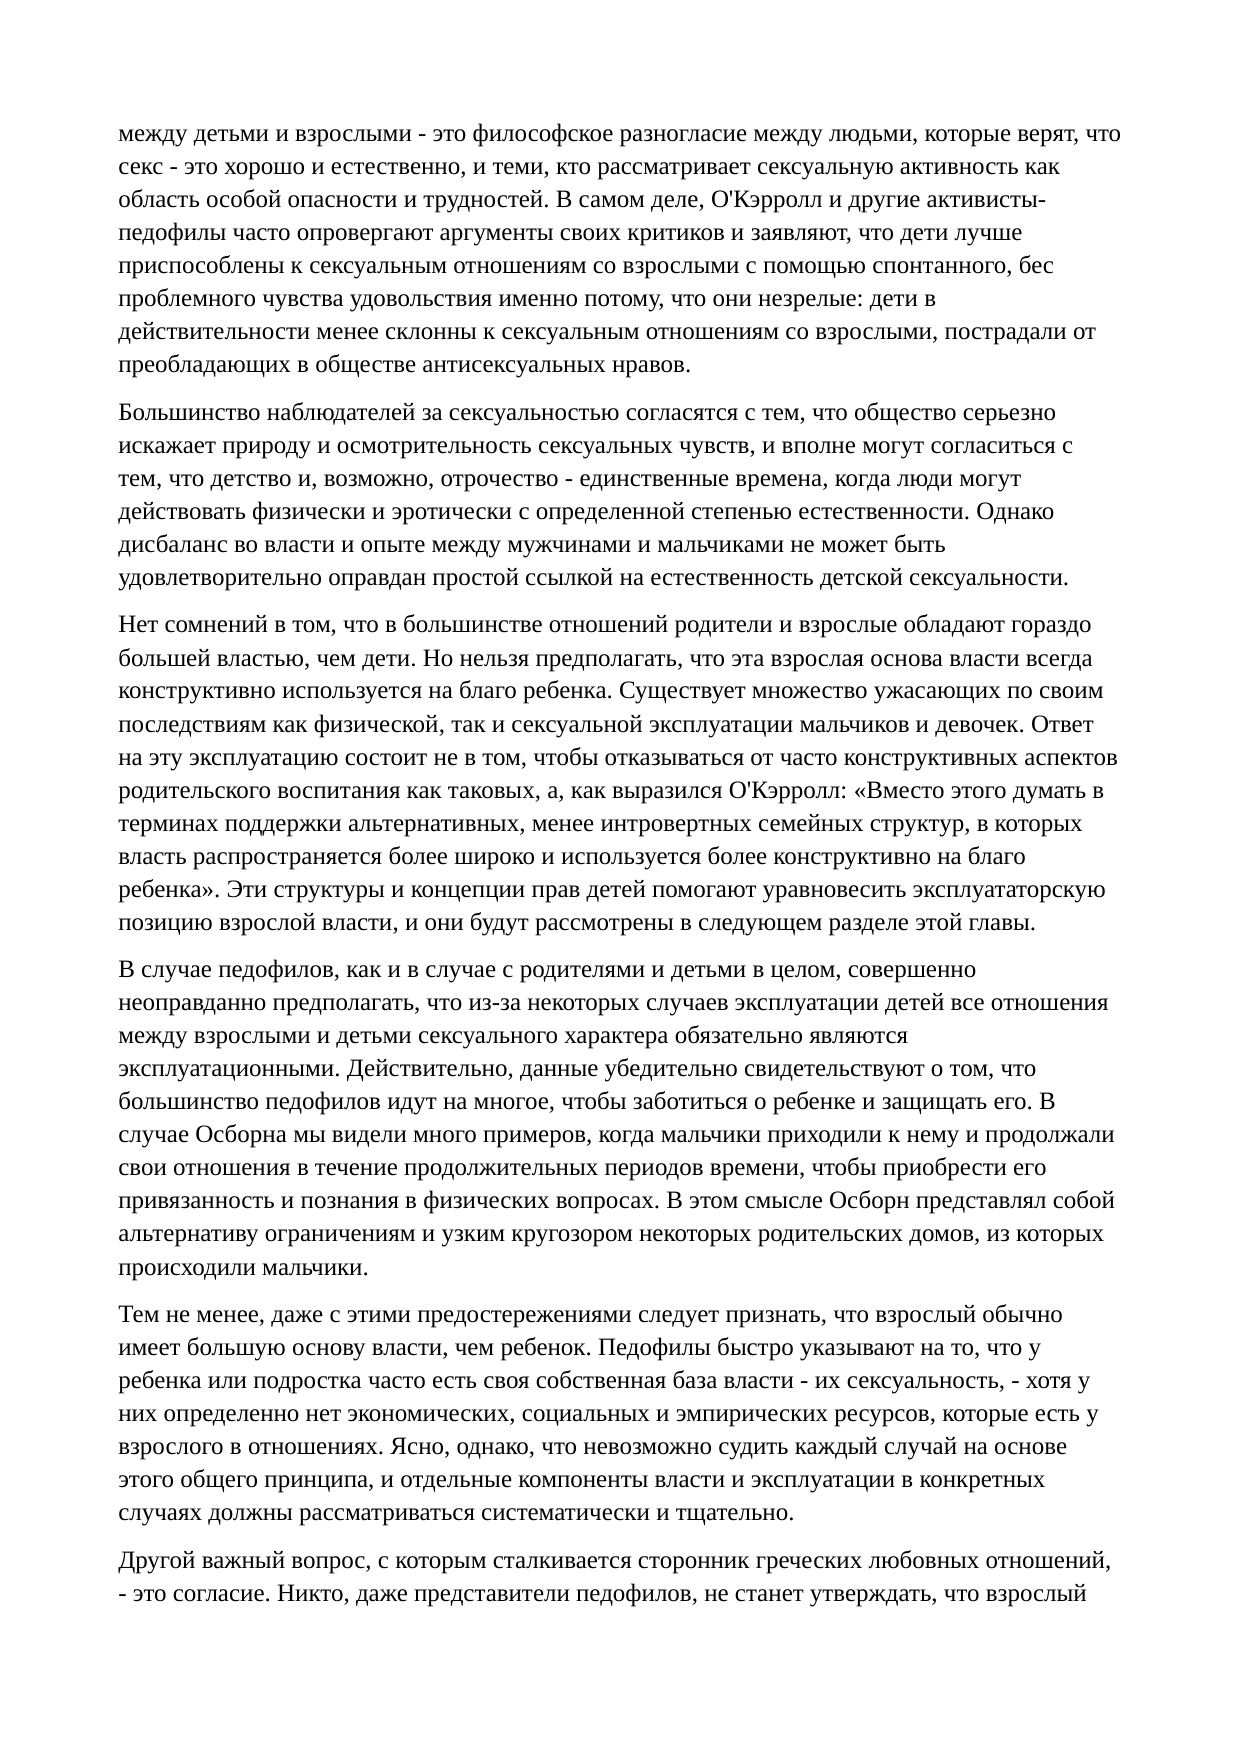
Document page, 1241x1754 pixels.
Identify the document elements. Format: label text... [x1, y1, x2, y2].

text В случае педофилов, как и в случае с родителями и детьми в целом, совершенно неоправданно предполагать, что из-за некоторых случаев эксплуатации детей все отношения между взрослыми и детьми сексуального характера обязательно являются эксплуатационными. Действительно, данные убедительно свидетельствуют о том, что большинство педофилов идут на многое, чтобы заботиться о ребенке и защищать его. В случае Осборна мы видели много примеров, когда мальчики приходили к нему и продолжали свои отношения в течение продолжительных периодов времени, чтобы приобрести его привязанность и познания в физических вопросах. В этом смысле Осборн представлял собой альтернативу ограничениям и узким кругозором некоторых родительских домов, из которых происходили мальчики. [118, 954, 1122, 1280]
text между детьми и взрослыми - это философское разногласие между людьми, которые верят, что секс - это хорошо и естественно, и теми, кто рассматривает сексуальную активность как область особой опасности и трудностей. В самом деле, О'Кэрролл и другие активисты-педофилы часто опровергают аргументы своих критиков и заявляют, что дети лучше приспособлены к сексуальным отношениям со взрослыми с помощью спонтанного, бес проблемного чувства удовольствия именно потому, что они незрелые: дети в действительности менее склонны к сексуальным отношениям со взрослыми, пострадали от преобладающих в обществе антисексуальных нравов. [118, 118, 1122, 378]
text Большинство наблюдателей за сексуальностью согласятся с тем, что общество серьезно искажает природу и осмотрительность сексуальных чувств, и вполне могут согласиться с тем, что детство и, возможно, отрочество - единственные времена, когда люди могут действовать физически и эротически с определенной степенью естественности. Однако дисбаланс во власти и опыте между мужчинами и мальчиками не может быть удовлетворительно оправдан простой ссылкой на естественность детской сексуальности. [118, 397, 1122, 591]
text Нет сомнений в том, что в большинстве отношений родители и взрослые обладают гораздо большей властью, чем дети. Но нельзя предполагать, что эта взрослая основа власти всегда конструктивно используется на благо ребенка. Существует множество ужасающих по своим последствиям как физической, так и сексуальной эксплуатации мальчиков и девочек. Ответ на эту эксплуатацию состоит не в том, чтобы отказываться от часто конструктивных аспектов родительского воспитания как таковых, а, как выразился О'Кэрролл: «Вместо этого думать в терминах поддержки альтернативных, менее интровертных семейных структур, в которых власть распространяется более широко и используется более конструктивно на благо ребенка». Эти структуры и концепции прав детей помогают уравновесить эксплуататорскую позицию взрослой власти, и они будут рассмотрены в следующем разделе этой главы. [118, 609, 1122, 936]
text Другой важный вопрос, с которым сталкивается сторонник греческих любовных отношений, - это согласие. Никто, даже представители педофилов, не станет утверждать, что взрослый [118, 1545, 1122, 1607]
text Тем не менее, даже с этими предостережениями следует признать, что взрослый обычно имеет большую основу власти, чем ребенок. Педофилы быстро указывают на то, что у ребенка или подростка часто есть своя собственная база власти - их сексуальность, - хотя у них определенно нет экономических, социальных и эмпирических ресурсов, которые есть у взрослого в отношениях. Ясно, однако, что невозможно судить каждый случай на основе этого общего принципа, и отдельные компоненты власти и эксплуатации в конкретных случаях должны рассматриваться систематически и тщательно. [118, 1299, 1122, 1526]
